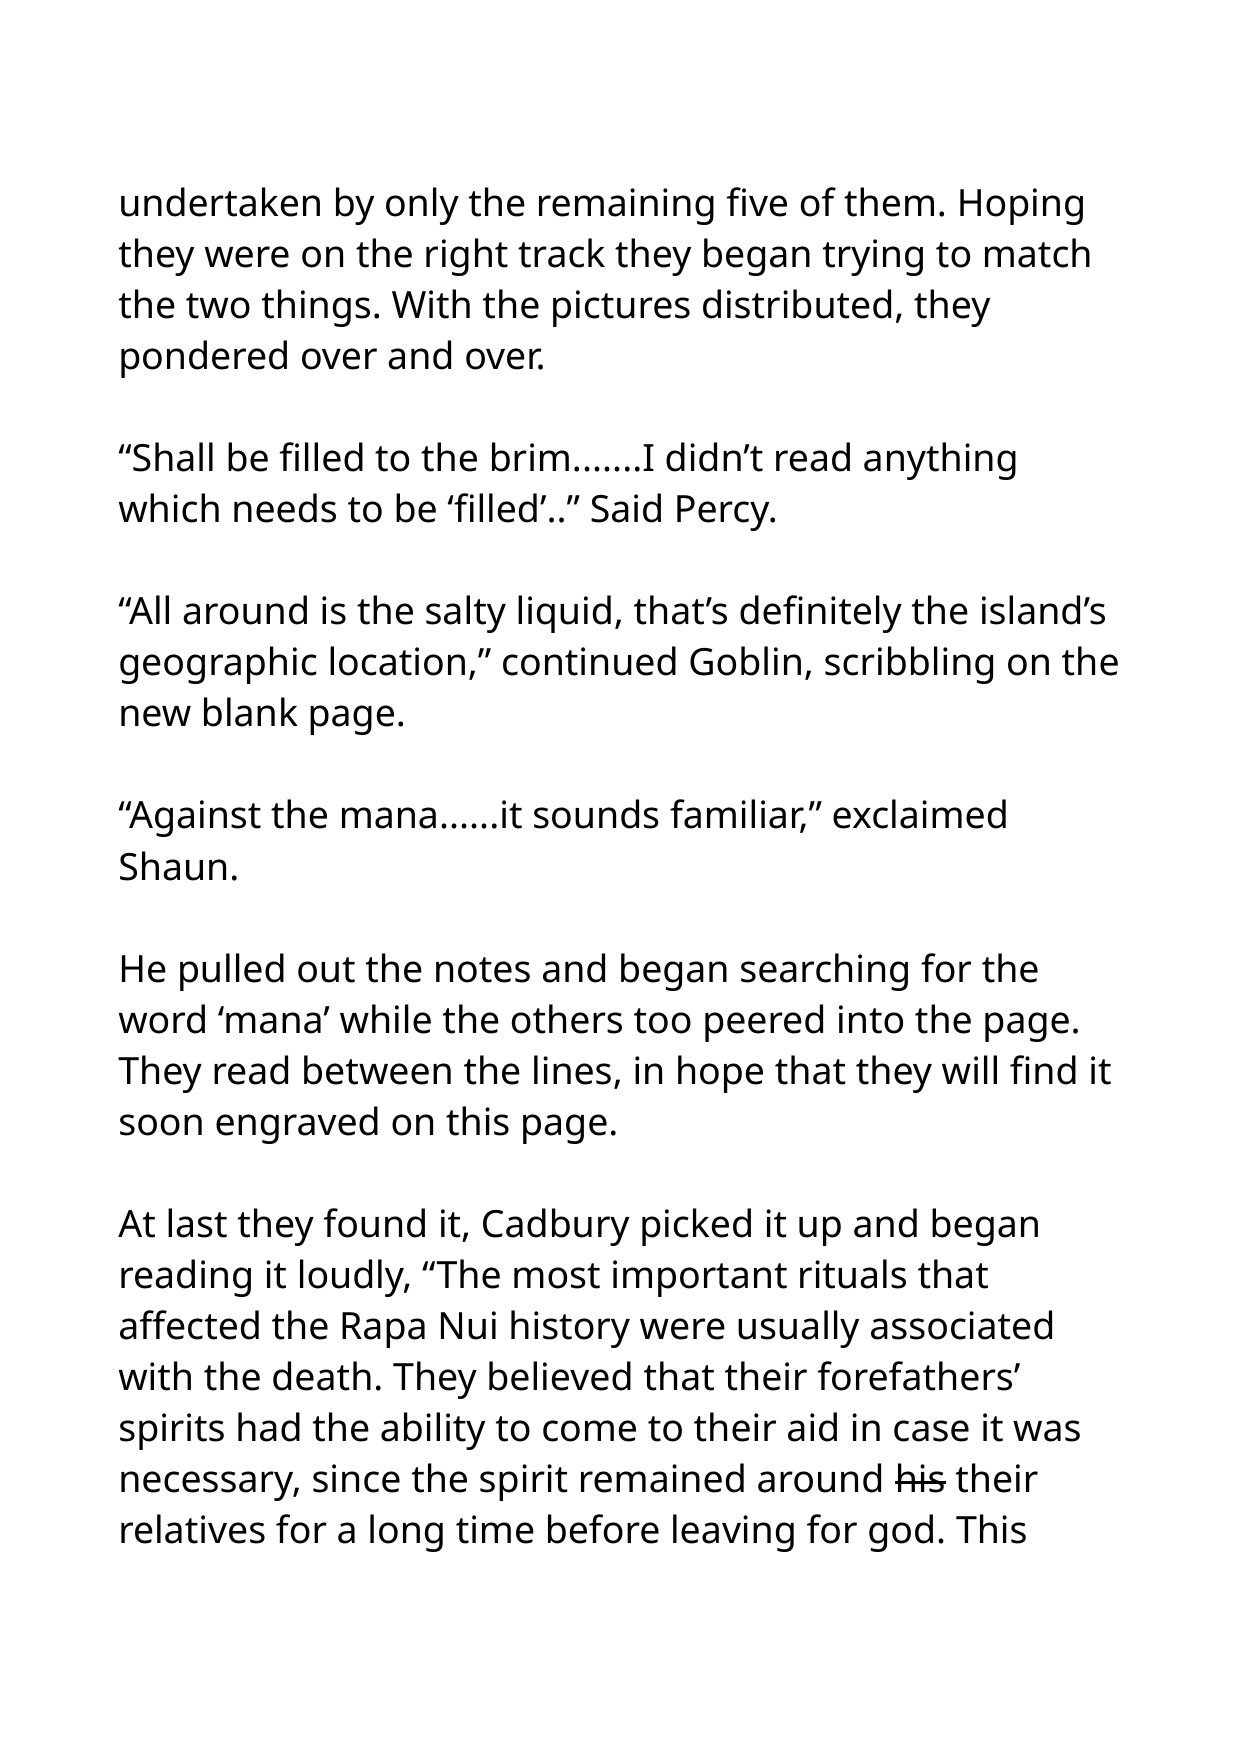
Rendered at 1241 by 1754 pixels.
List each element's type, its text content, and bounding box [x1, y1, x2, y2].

text “Against the mana......it sounds familiar,” exclaimed Shaun. [118, 789, 1122, 891]
text “All around is the salty liquid, that’s definitely the island’s geographic location,” continued Goblin, scribbling on the new blank page. [118, 585, 1122, 738]
text He pulled out the notes and began searching for the word ‘mana’ while the others too peered into the page. They read between the lines, in hope that they will find it soon engraved on this page. [118, 942, 1122, 1146]
text undertaken by only the remaining five of them. Hoping they were on the right track they began trying to match the two things. With the pictures distributed, they pondered over and over. [118, 176, 1122, 381]
text At last they found it, Cadbury picked it up and began reading it loudly, “The most important rituals that affected the Rapa Nui history were usually associated with the death. They believed that their forefathers’ spirits had the ability to come to their aid in case it was necessary, since the spirit remained around his their relatives for a long time before leaving for god. This [118, 1197, 1122, 1554]
text “Shall be filled to the brim.......I didn’t read anything which needs to be ‘filled’..” Said Percy. [118, 432, 1122, 534]
